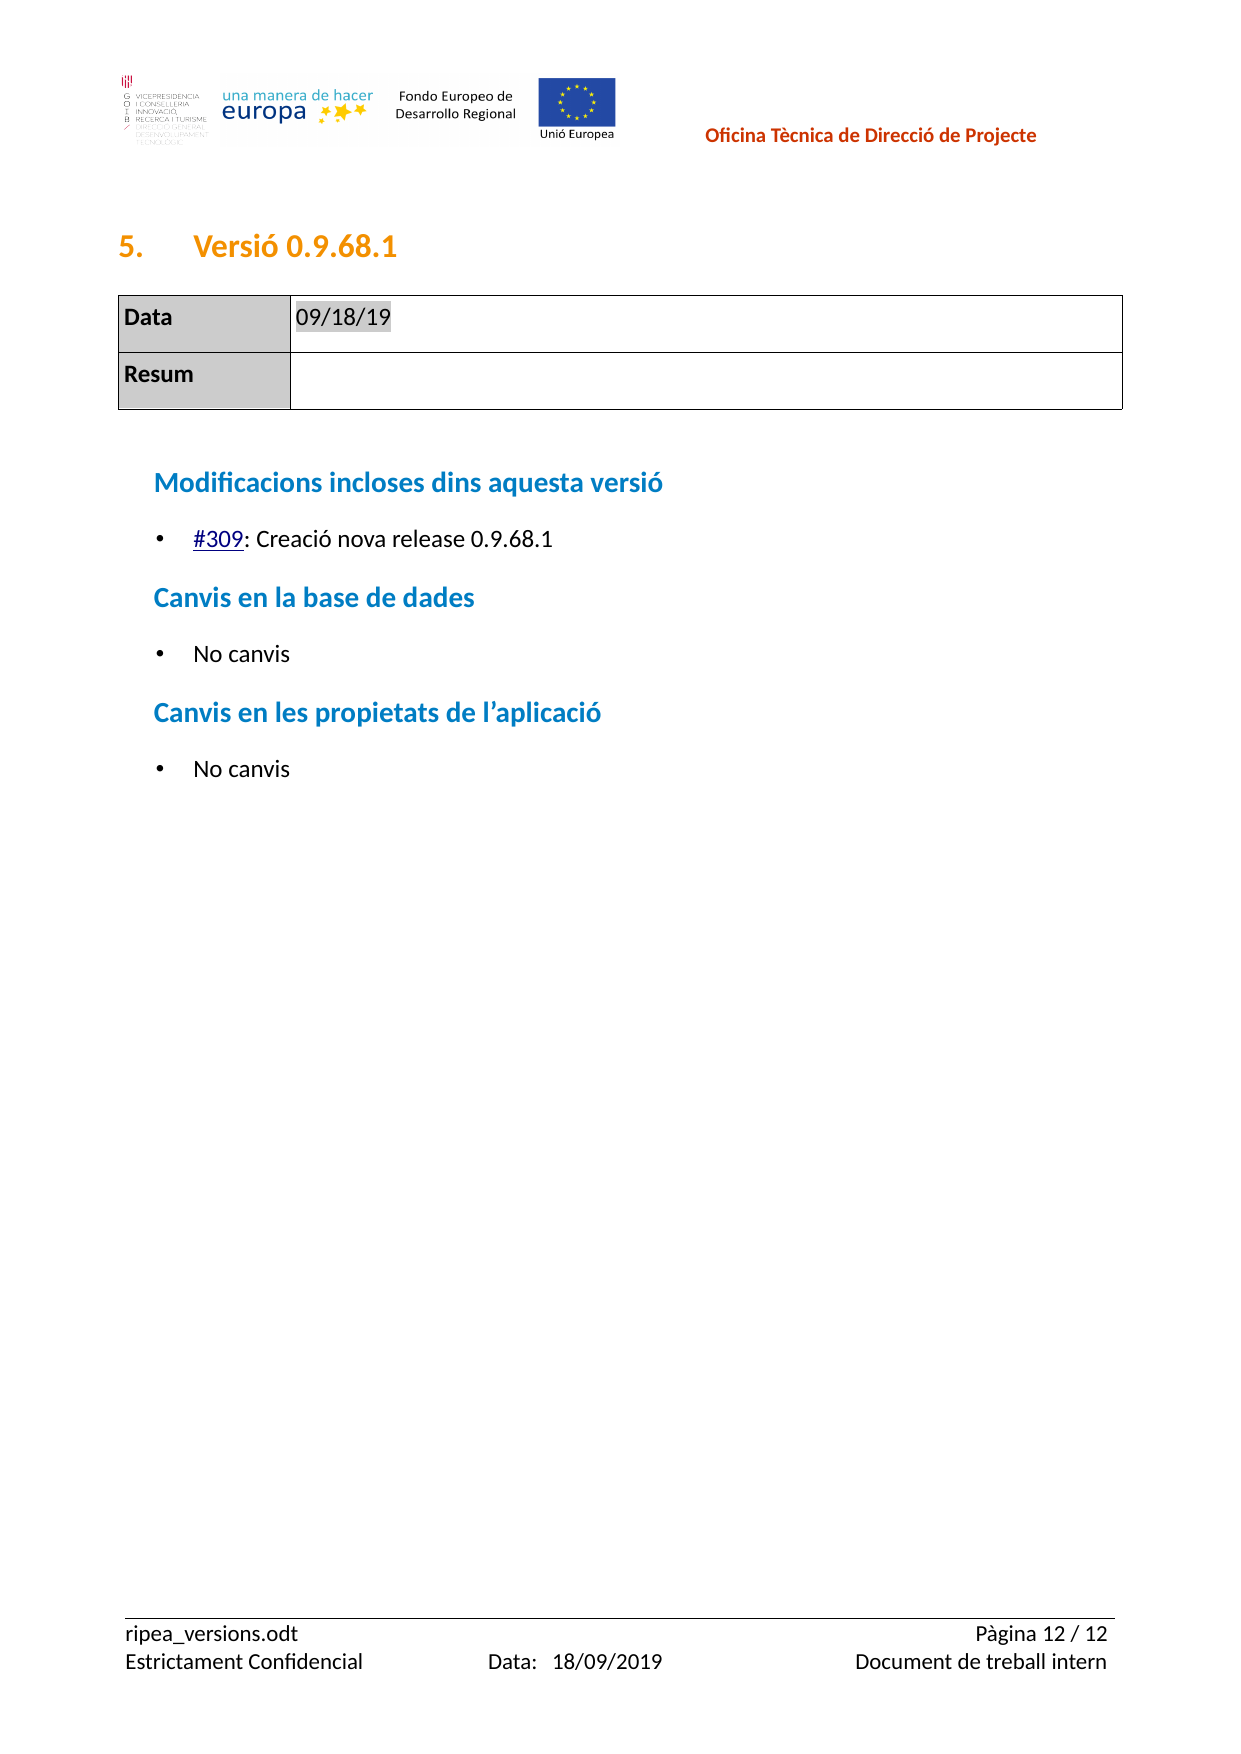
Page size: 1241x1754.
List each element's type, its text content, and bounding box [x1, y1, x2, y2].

subtitle Canvis en les propietats de l’aplicació [153, 694, 1122, 730]
subtitle Canvis en la base de dades [153, 579, 1122, 615]
subtitle Modificacions incloses dins aquesta versió [153, 464, 1122, 500]
list No canvis [156, 638, 1122, 669]
list No canvis [156, 753, 1122, 784]
table_header 18/09/19 [291, 296, 1122, 352]
table_cell Resum [119, 353, 290, 408]
table_header Data [119, 296, 290, 352]
list #309: Creació nova release 0.9.68.1 [156, 523, 1122, 554]
subtitle Versió 0.9.68.1 [118, 225, 1122, 266]
table_cell [291, 353, 1122, 408]
picture [118, 73, 213, 147]
picture [219, 73, 621, 147]
